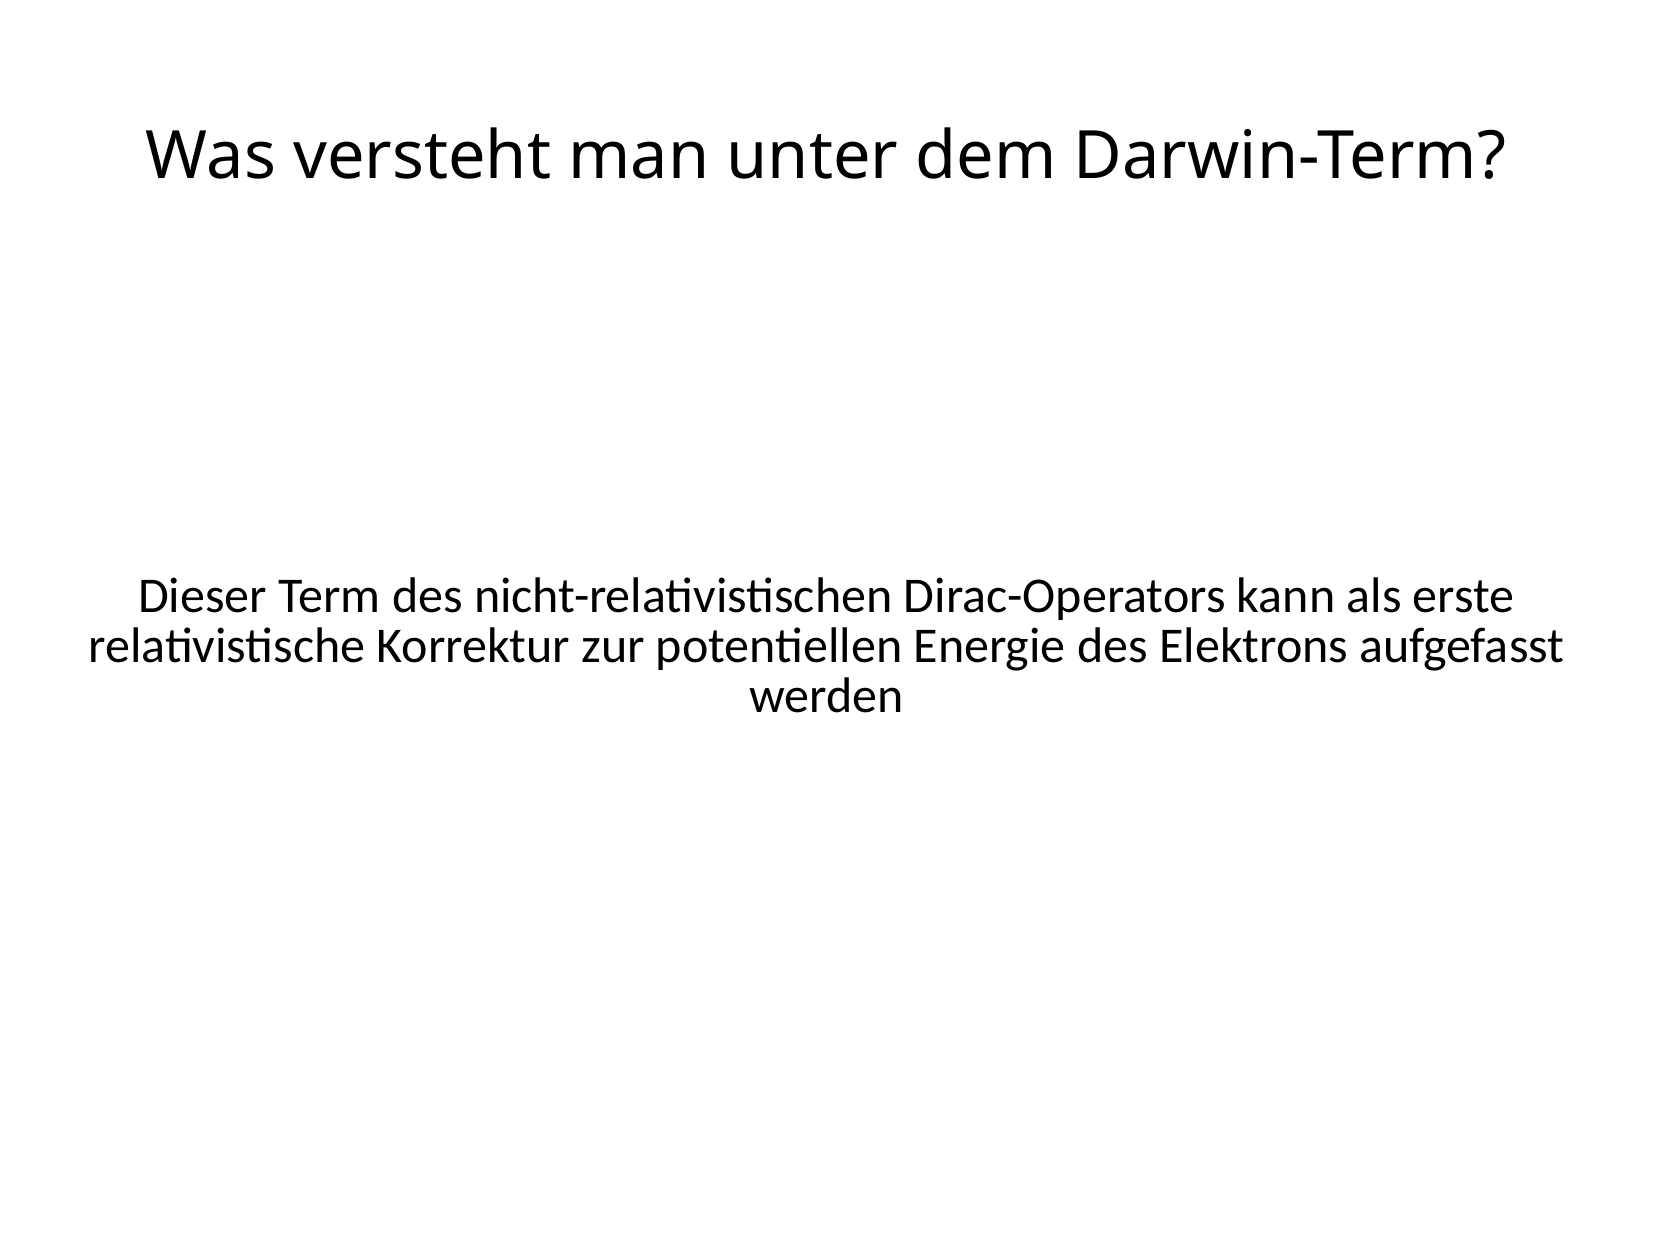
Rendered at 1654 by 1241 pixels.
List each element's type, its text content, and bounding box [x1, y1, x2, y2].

subtitle Dieser Term des nicht-relativistischen Dirac-Operators kann als erste relativistische Korrektur zur potentiellen Energie des Elektrons aufgefasst werden [82, 290, 1571, 1010]
title Was versteht man unter dem Darwin-Term? [82, 49, 1571, 257]
